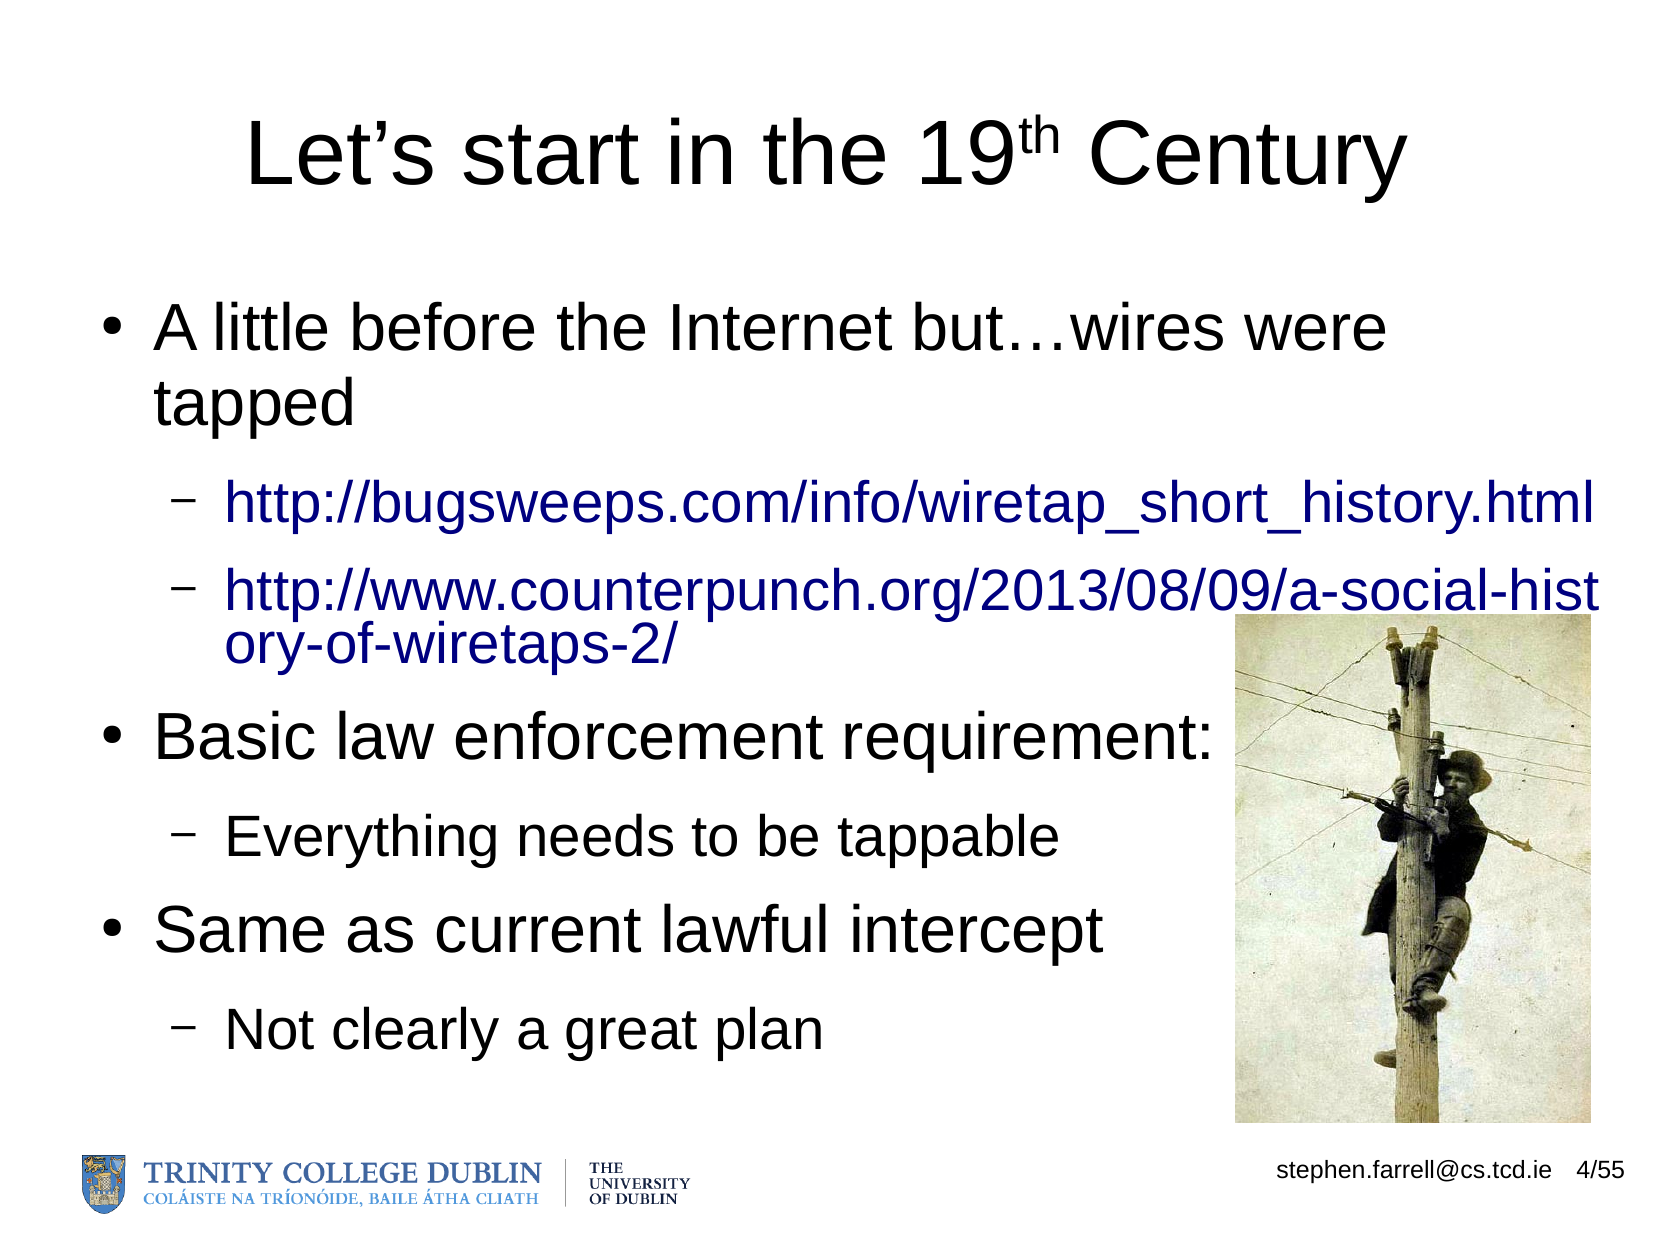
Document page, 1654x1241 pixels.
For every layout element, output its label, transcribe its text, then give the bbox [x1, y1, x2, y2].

list A little before the Internet but…wires were tapped http://bugsweeps.com/info/wiretap_short_history.html http://www.counterpunch.org/2013/08/09/a-social-history-of-wiretaps-2/ Basic law enforcement requirement: Everything needs to be tappable Same as current lawful intercept Not clearly a great plan [82, 290, 1606, 1010]
picture [1235, 614, 1591, 1123]
title Let’s start in the 19th Century [82, 49, 1571, 257]
picture [82, 1155, 694, 1214]
